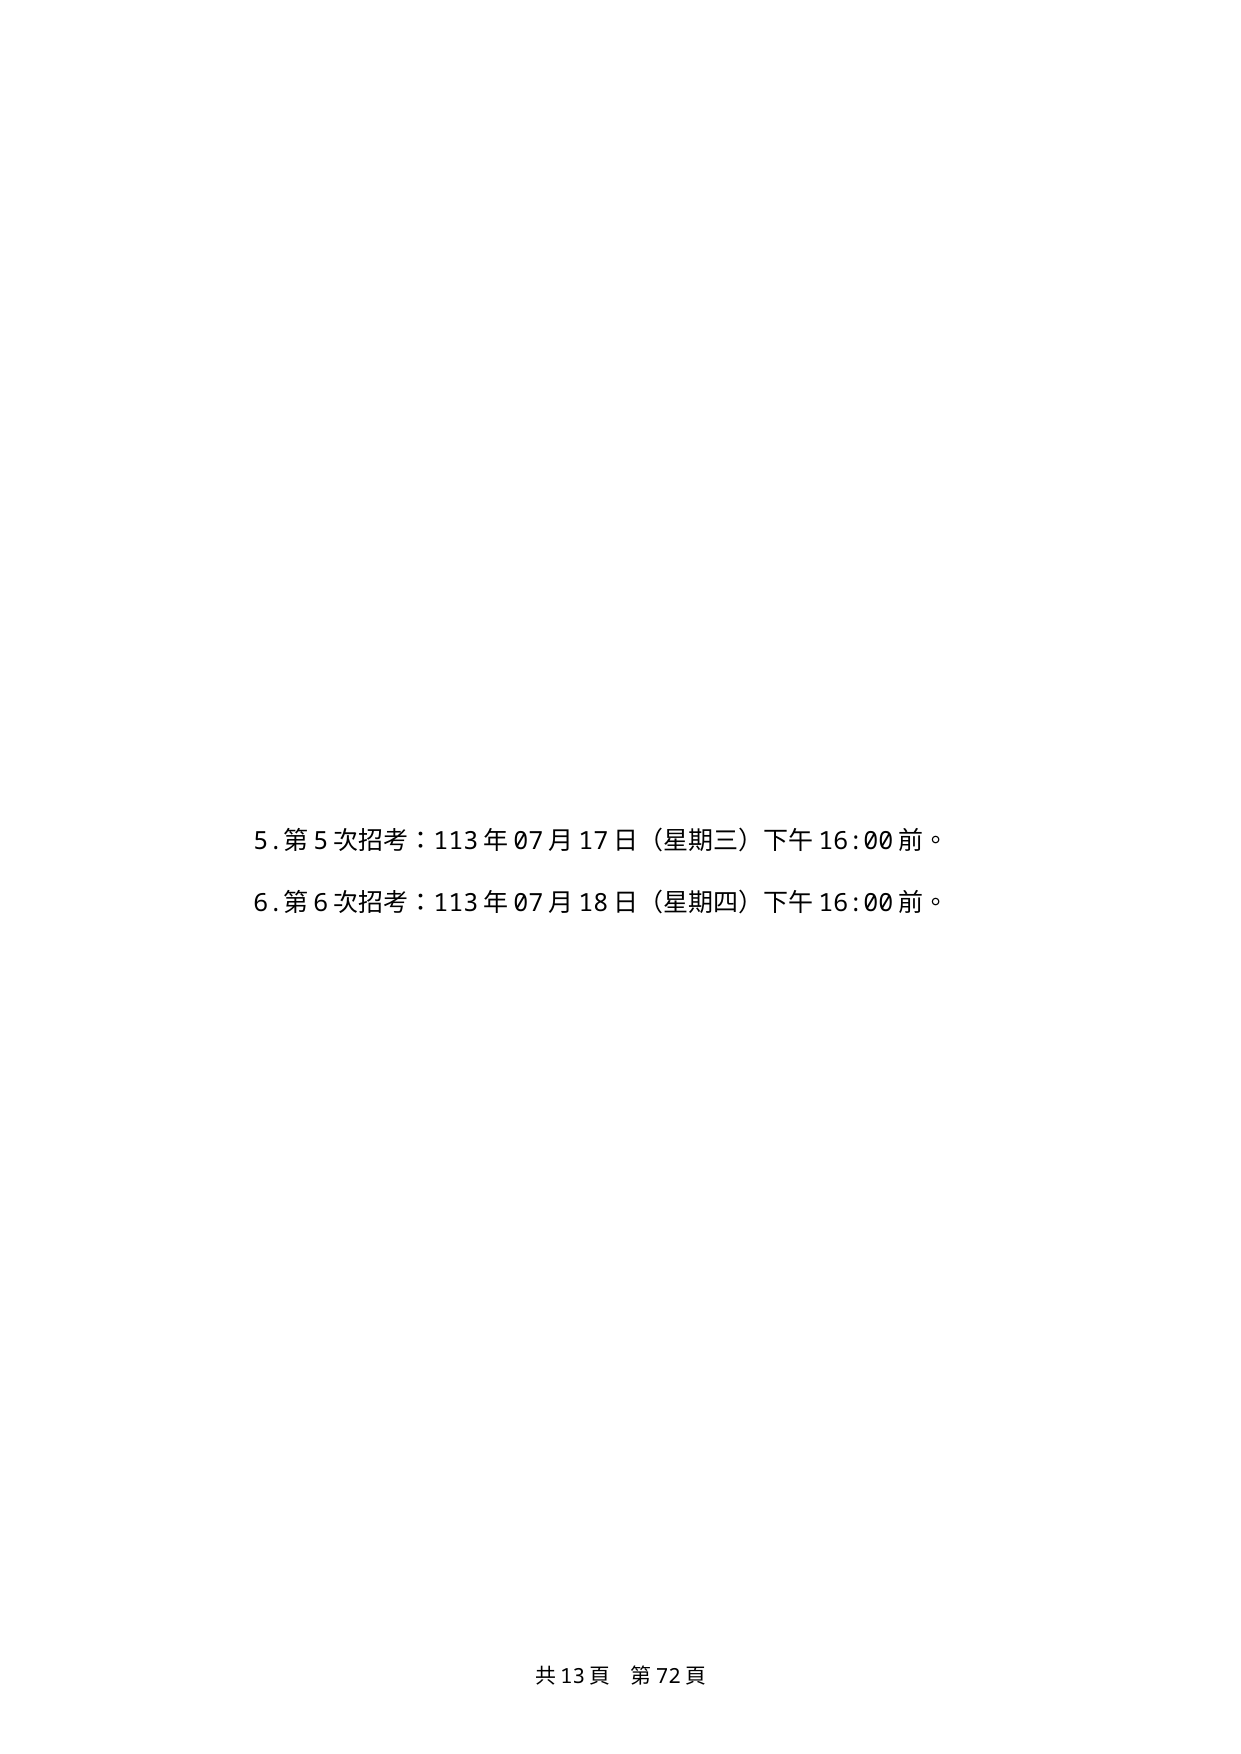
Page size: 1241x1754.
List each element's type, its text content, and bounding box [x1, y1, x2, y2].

text 5.第5次招考：113年07月17日（星期三）下午16:00前。 [118, 797, 1097, 859]
text 6.第6次招考：113年07月18日（星期四）下午16:00前。 [118, 859, 1122, 922]
